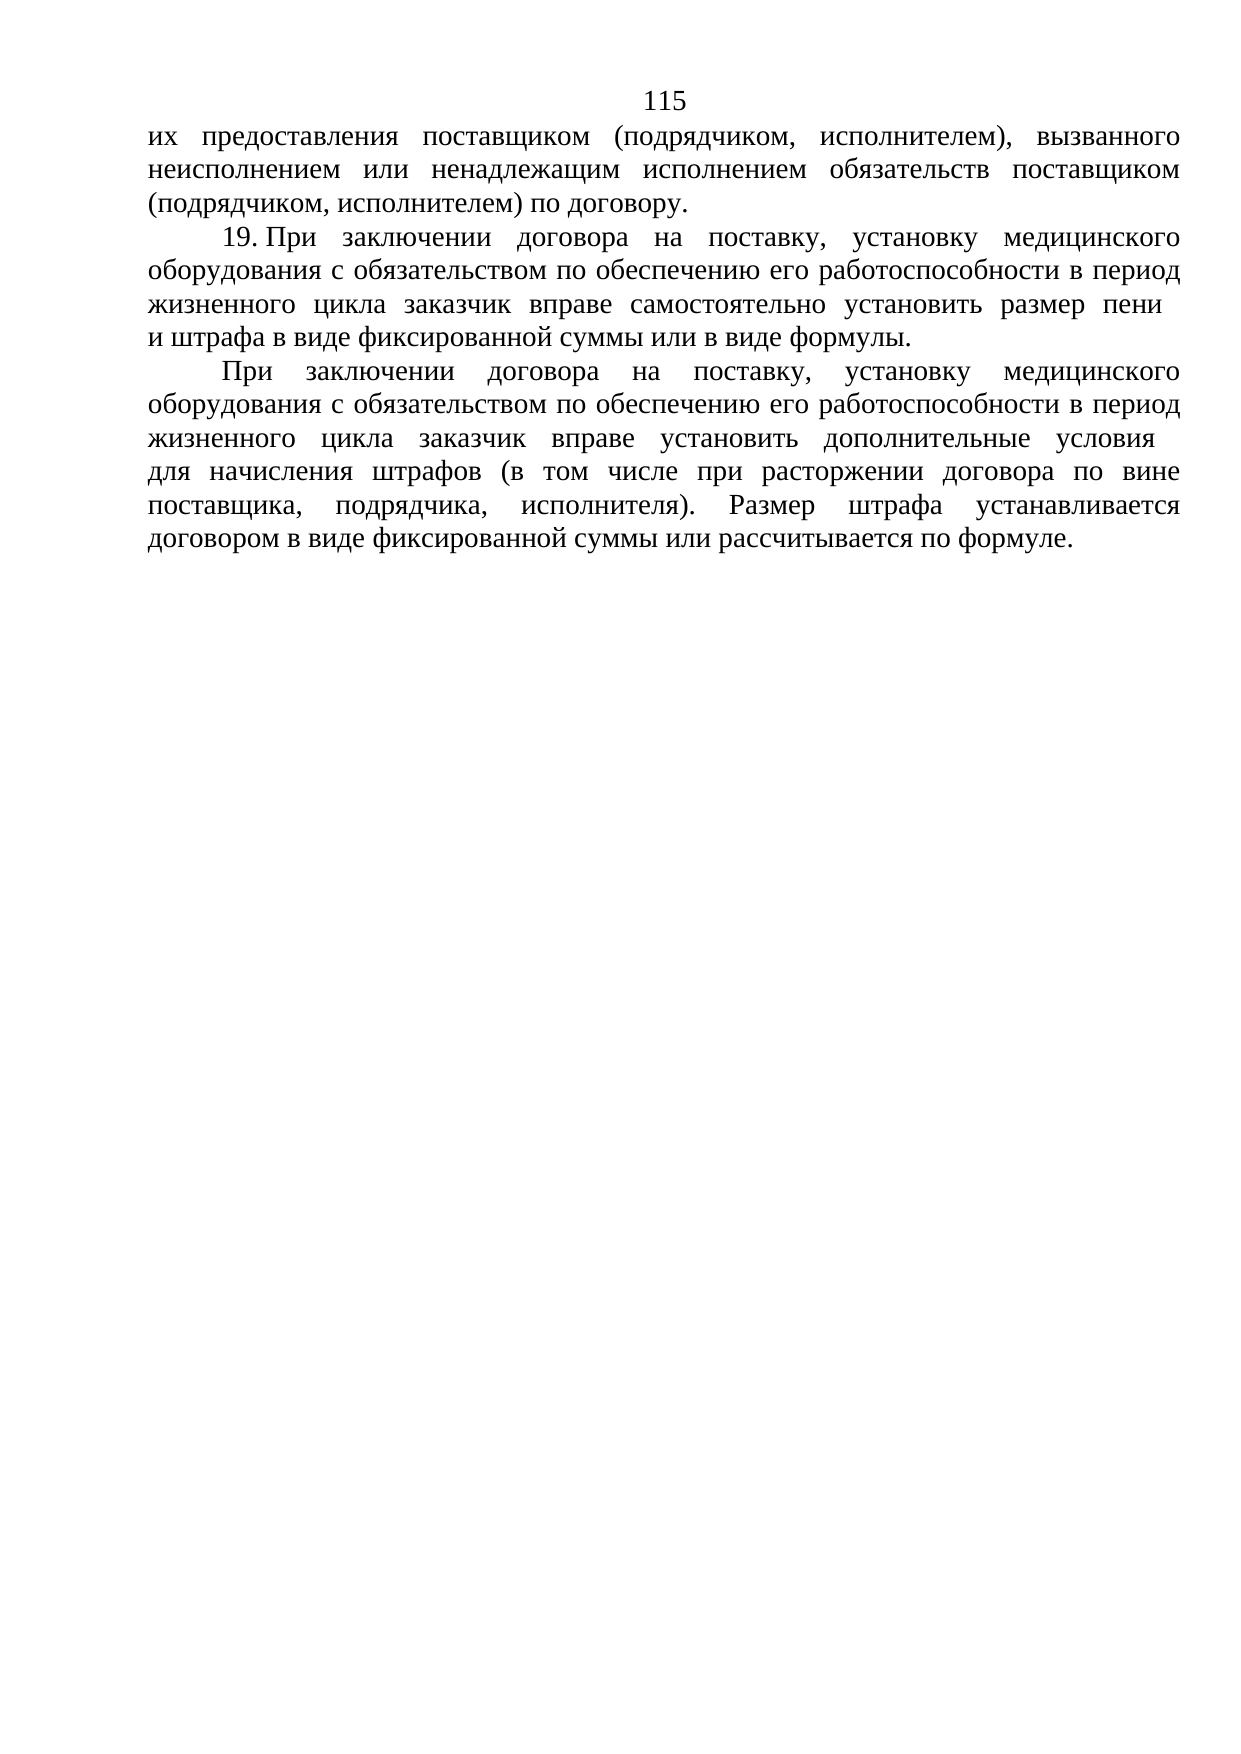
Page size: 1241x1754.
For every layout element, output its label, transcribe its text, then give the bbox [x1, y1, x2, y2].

text При заключении договора на поставку, установку медицинского оборудования с обязательством по обеспечению его работоспособности в период жизненного цикла заказчик вправе установить дополнительные условия для начисления штрафов (в том числе при расторжении договора по вине поставщика, подрядчика, исполнителя). Размер штрафа устанавливается договором в виде фиксированной суммы или рассчитывается по формуле. [148, 353, 1181, 554]
text их предоставления поставщиком (подрядчиком, исполнителем), вызванного неисполнением или ненадлежащим исполнением обязательств поставщиком (подрядчиком, исполнителем) по договору. [148, 118, 1181, 219]
text 19. При заключении договора на поставку, установку медицинского оборудования с обязательством по обеспечению его работоспособности в период жизненного цикла заказчик вправе самостоятельно установить размер пени и штрафа в виде фиксированной суммы или в виде формулы. [148, 219, 1181, 353]
